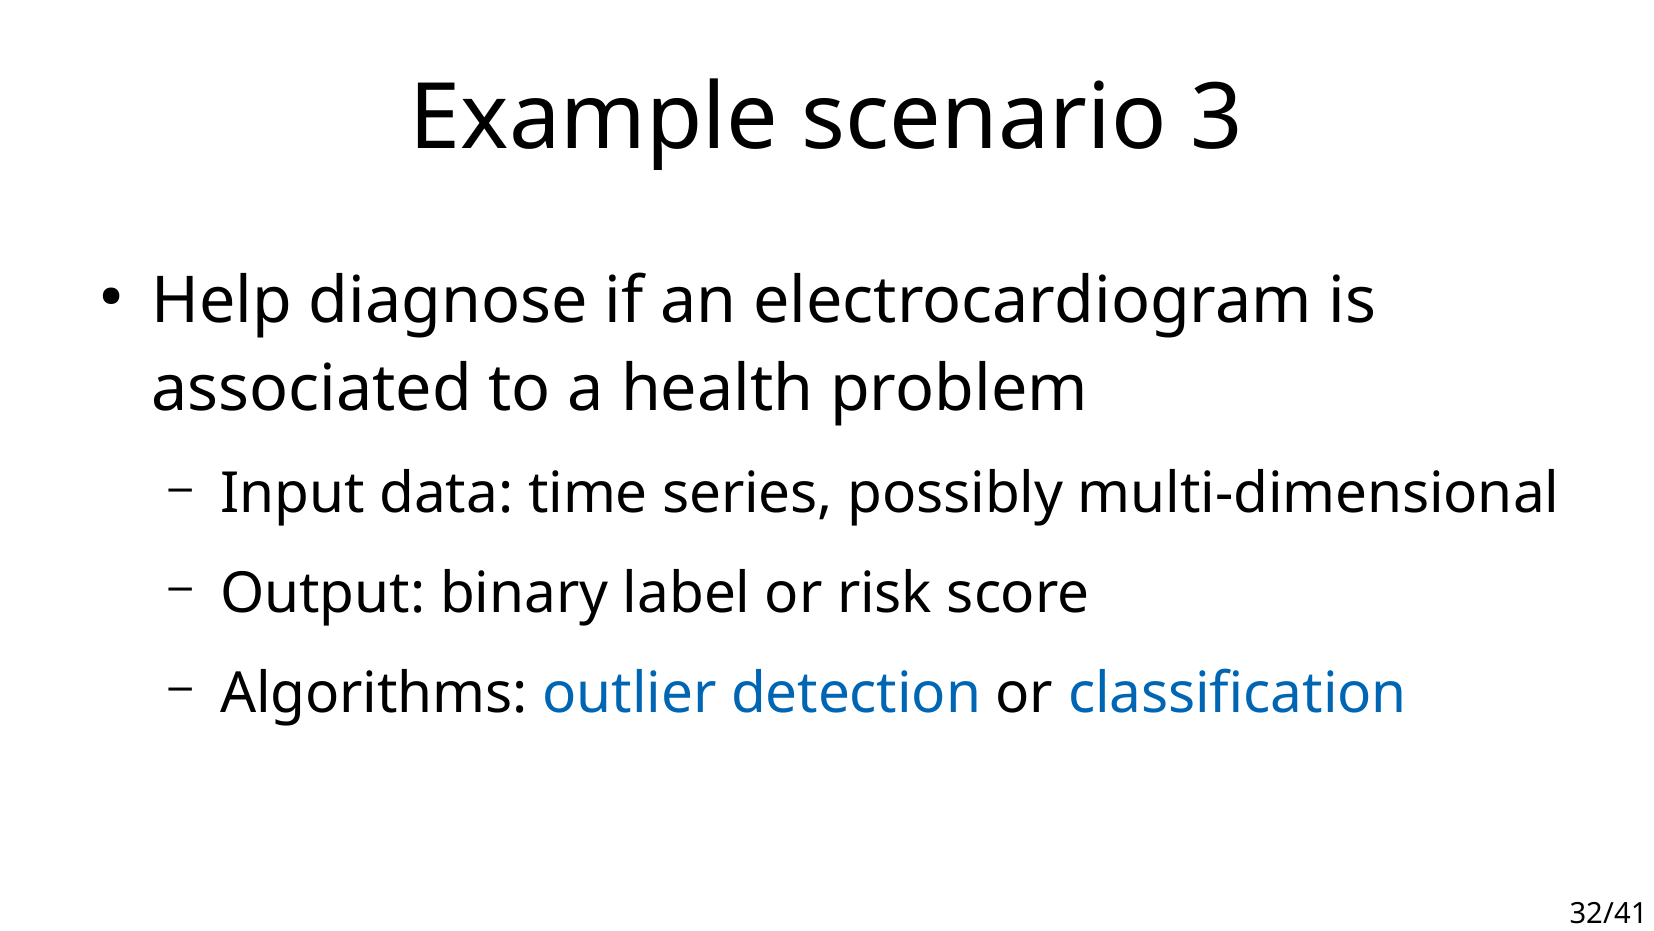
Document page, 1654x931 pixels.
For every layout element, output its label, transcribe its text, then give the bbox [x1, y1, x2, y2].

title Example scenario 3 [82, 1, 1571, 226]
list Help diagnose if an electrocardiogram is associated to a health problem Input data: time series, possibly multi-dimensional Output: binary label or risk score Algorithms: outlier detection or classification [82, 253, 1571, 793]
